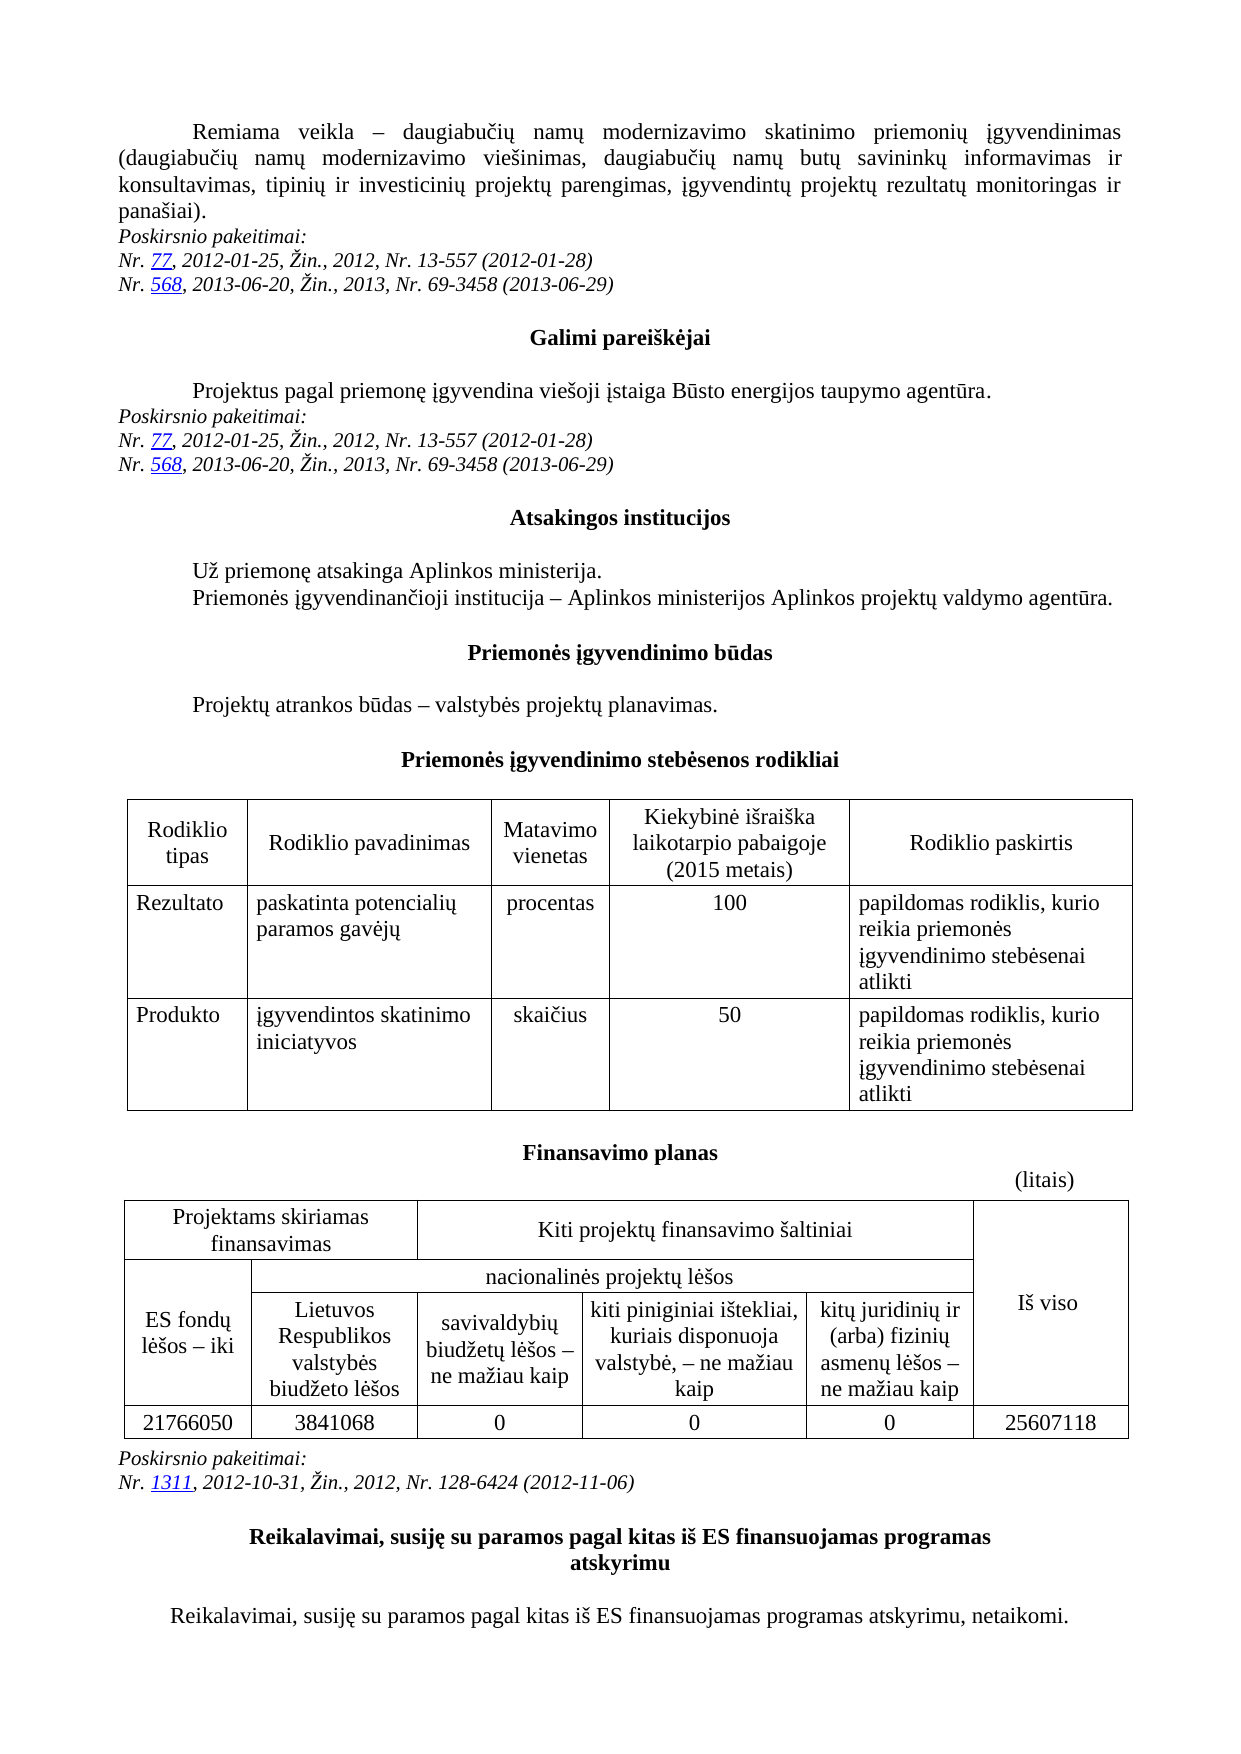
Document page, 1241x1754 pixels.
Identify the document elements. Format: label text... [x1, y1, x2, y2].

text Nr. 77, 2012-01-25, Žin., 2012, Nr. 13-557 (2012-01-28) [118, 248, 1122, 272]
text Finansavimo planas [118, 1139, 1122, 1166]
table_cell nacionalinės projektų lėšos [252, 1260, 973, 1292]
text Nr. 77, 2012-01-25, Žin., 2012, Nr. 13-557 (2012-01-28) [118, 428, 1122, 452]
table_cell 3841068 [252, 1406, 417, 1438]
table_cell papildomas rodiklis, kurio reikia priemonės įgyvendinimo stebėsenai atlikti [850, 886, 1132, 997]
text Priemonės įgyvendinimo būdas [118, 639, 1122, 665]
table_header Kiekybinė išraiška laikotarpio pabaigoje (2015 metais) [610, 800, 849, 885]
text Galimi pareiškėjai [118, 324, 1122, 351]
text Poskirsnio pakeitimai: [118, 403, 1122, 428]
table_cell 0 [418, 1406, 582, 1438]
text Poskirsnio pakeitimai: [118, 223, 1122, 248]
table_cell savivaldybių biudžetų lėšos – ne mažiau kaip [418, 1293, 582, 1404]
text Nr. 568, 2013-06-20, Žin., 2013, Nr. 69-3458 (2013-06-29) [118, 272, 1122, 296]
text Priemonės įgyvendinančioji institucija – Aplinkos ministerijos Aplinkos projektų valdymo agentūra. [118, 583, 1122, 610]
table_cell Rezultato [128, 886, 247, 997]
text (litais) [118, 1166, 1100, 1192]
table_cell įgyvendintos skatinimo iniciatyvos [248, 999, 491, 1110]
table_cell 25607118 [974, 1406, 1128, 1438]
text Projektų atrankos būdas – valstybės projektų planavimas. [118, 691, 1122, 718]
table_header Iš viso [974, 1201, 1128, 1404]
table_header Projektams skiriamas finansavimas [125, 1201, 417, 1259]
table_cell ES fondų lėšos – iki [125, 1260, 251, 1404]
text Remiama veikla – daugiabučių namų modernizavimo skatinimo priemonių įgyvendinimas (daugiabučių namų modernizavimo viešinimas, daugiabučių namų butų savininkų informavimas ir konsultavimas, tipinių ir investicinių projektų parengimas, įgyvendintų projektų rezultatų monitoringas ir panašiai). [118, 118, 1122, 223]
table_header Rodiklio pavadinimas [248, 800, 491, 885]
table_cell kiti piniginiai ištekliai, kuriais disponuoja valstybė, – ne mažiau kaip [583, 1293, 806, 1404]
text Reikalavimai, susiję su paramos pagal kitas iš ES finansuojamas programas atskyrimu [118, 1523, 1122, 1576]
table_cell 100 [610, 886, 849, 997]
text Už priemonę atsakinga Aplinkos ministerija. [118, 557, 1122, 583]
text Poskirsnio pakeitimai: [118, 1446, 1122, 1470]
table_cell kitų juridinių ir (arba) fizinių asmenų lėšos – ne mažiau kaip [807, 1293, 973, 1404]
table_cell procentas [492, 886, 609, 997]
table_cell Lietuvos Respublikos valstybės biudžeto lėšos [252, 1293, 417, 1404]
table_header Rodiklio paskirtis [850, 800, 1132, 885]
table_cell Produkto [128, 999, 247, 1110]
text Projektus pagal priemonę įgyvendina viešoji įstaiga Būsto energijos taupymo agentūra. [118, 377, 1122, 403]
table_cell 0 [583, 1406, 806, 1438]
text Nr. 1311, 2012-10-31, Žin., 2012, Nr. 128-6424 (2012-11-06) [118, 1470, 1122, 1494]
text Atsakingos institucijos [118, 504, 1122, 531]
table_cell 0 [807, 1406, 973, 1438]
table_cell papildomas rodiklis, kurio reikia priemonės įgyvendinimo stebėsenai atlikti [850, 999, 1132, 1110]
text Priemonės įgyvendinimo stebėsenos rodikliai [118, 746, 1122, 773]
table_header Kiti projektų finansavimo šaltiniai [418, 1201, 973, 1259]
table_header Matavimo vienetas [492, 800, 609, 885]
table_cell 21766050 [125, 1406, 251, 1438]
table_cell skaičius [492, 999, 609, 1110]
table_cell 50 [610, 999, 849, 1110]
text Nr. 568, 2013-06-20, Žin., 2013, Nr. 69-3458 (2013-06-29) [118, 452, 1122, 476]
text Reikalavimai, susiję su paramos pagal kitas iš ES finansuojamas programas atskyrimu, netaikomi. [118, 1602, 1122, 1628]
table_header Rodiklio tipas [128, 800, 247, 885]
table_cell paskatinta potencialių paramos gavėjų [248, 886, 491, 997]
